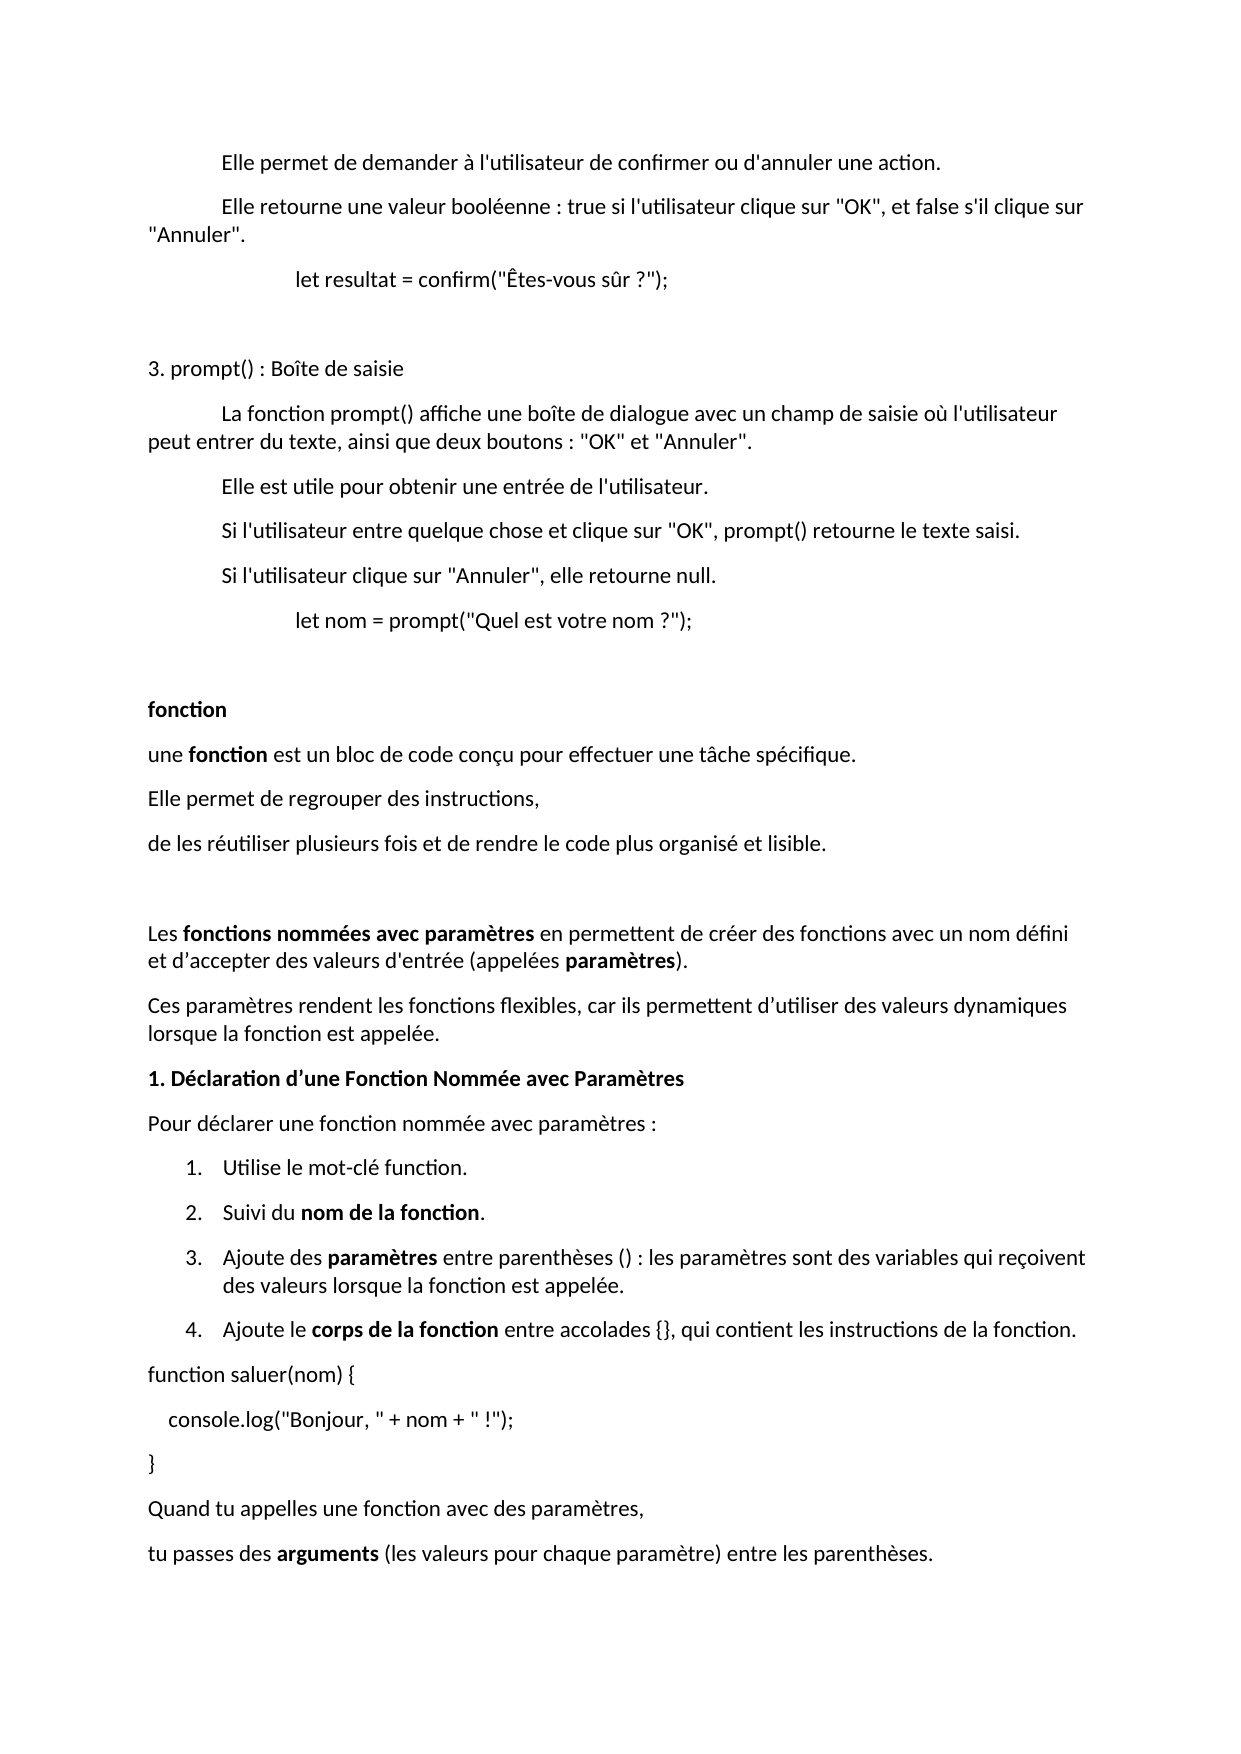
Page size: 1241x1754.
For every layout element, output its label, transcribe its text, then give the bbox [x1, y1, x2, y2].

text Quand tu appelles une fonction avec des paramètres, [148, 1494, 1093, 1522]
text Si l'utilisateur clique sur "Annuler", elle retourne null. [148, 561, 1093, 589]
text Ces paramètres rendent les fonctions flexibles, car ils permettent d’utiliser des valeurs dynamiques lorsque la fonction est appelée. [148, 991, 1093, 1047]
text Si l'utilisateur entre quelque chose et clique sur "OK", prompt() retourne le texte saisi. [148, 516, 1093, 544]
text Elle permet de demander à l'utilisateur de confirmer ou d'annuler une action. [148, 148, 1093, 176]
text fonction [148, 695, 1093, 723]
list Ajoute le corps de la fonction entre accolades {}, qui contient les instructions de la fonction. [185, 1316, 1093, 1343]
list Suivi du nom de la fonction. [185, 1198, 1093, 1226]
list Ajoute des paramètres entre parenthèses () : les paramètres sont des variables qui reçoivent des valeurs lorsque la fonction est appelée. [185, 1243, 1093, 1299]
text 3. prompt() : Boîte de saisie [148, 354, 1093, 382]
text tu passes des arguments (les valeurs pour chaque paramètre) entre les parenthèses. [148, 1539, 1093, 1567]
text let nom = prompt("Quel est votre nom ?"); [221, 606, 1093, 634]
text function saluer(nom) { [148, 1360, 1093, 1388]
text 1. Déclaration d’une Fonction Nommée avec Paramètres [148, 1064, 1093, 1092]
text console.log("Bonjour, " + nom + " !"); [148, 1405, 1093, 1433]
text une fonction est un bloc de code conçu pour effectuer une tâche spécifique. [148, 740, 1093, 768]
list Utilise le mot-clé function. [185, 1153, 1093, 1181]
text La fonction prompt() affiche une boîte de dialogue avec un champ de saisie où l'utilisateur peut entrer du texte, ainsi que deux boutons : "OK" et "Annuler". [148, 399, 1093, 455]
text } [148, 1449, 1093, 1478]
text Elle retourne une valeur booléenne : true si l'utilisateur clique sur "OK", et false s'il clique sur "Annuler". [148, 192, 1093, 248]
text de les réutiliser plusieurs fois et de rendre le code plus organisé et lisible. [148, 829, 1093, 857]
text let resultat = confirm("Êtes-vous sûr ?"); [221, 265, 1093, 293]
text Elle permet de regrouper des instructions, [148, 784, 1093, 813]
text Les fonctions nommées avec paramètres en permettent de créer des fonctions avec un nom défini et d’accepter des valeurs d'entrée (appelées paramètres). [148, 919, 1093, 975]
text Elle est utile pour obtenir une entrée de l'utilisateur. [148, 472, 1093, 500]
text Pour déclarer une fonction nommée avec paramètres : [148, 1109, 1093, 1137]
